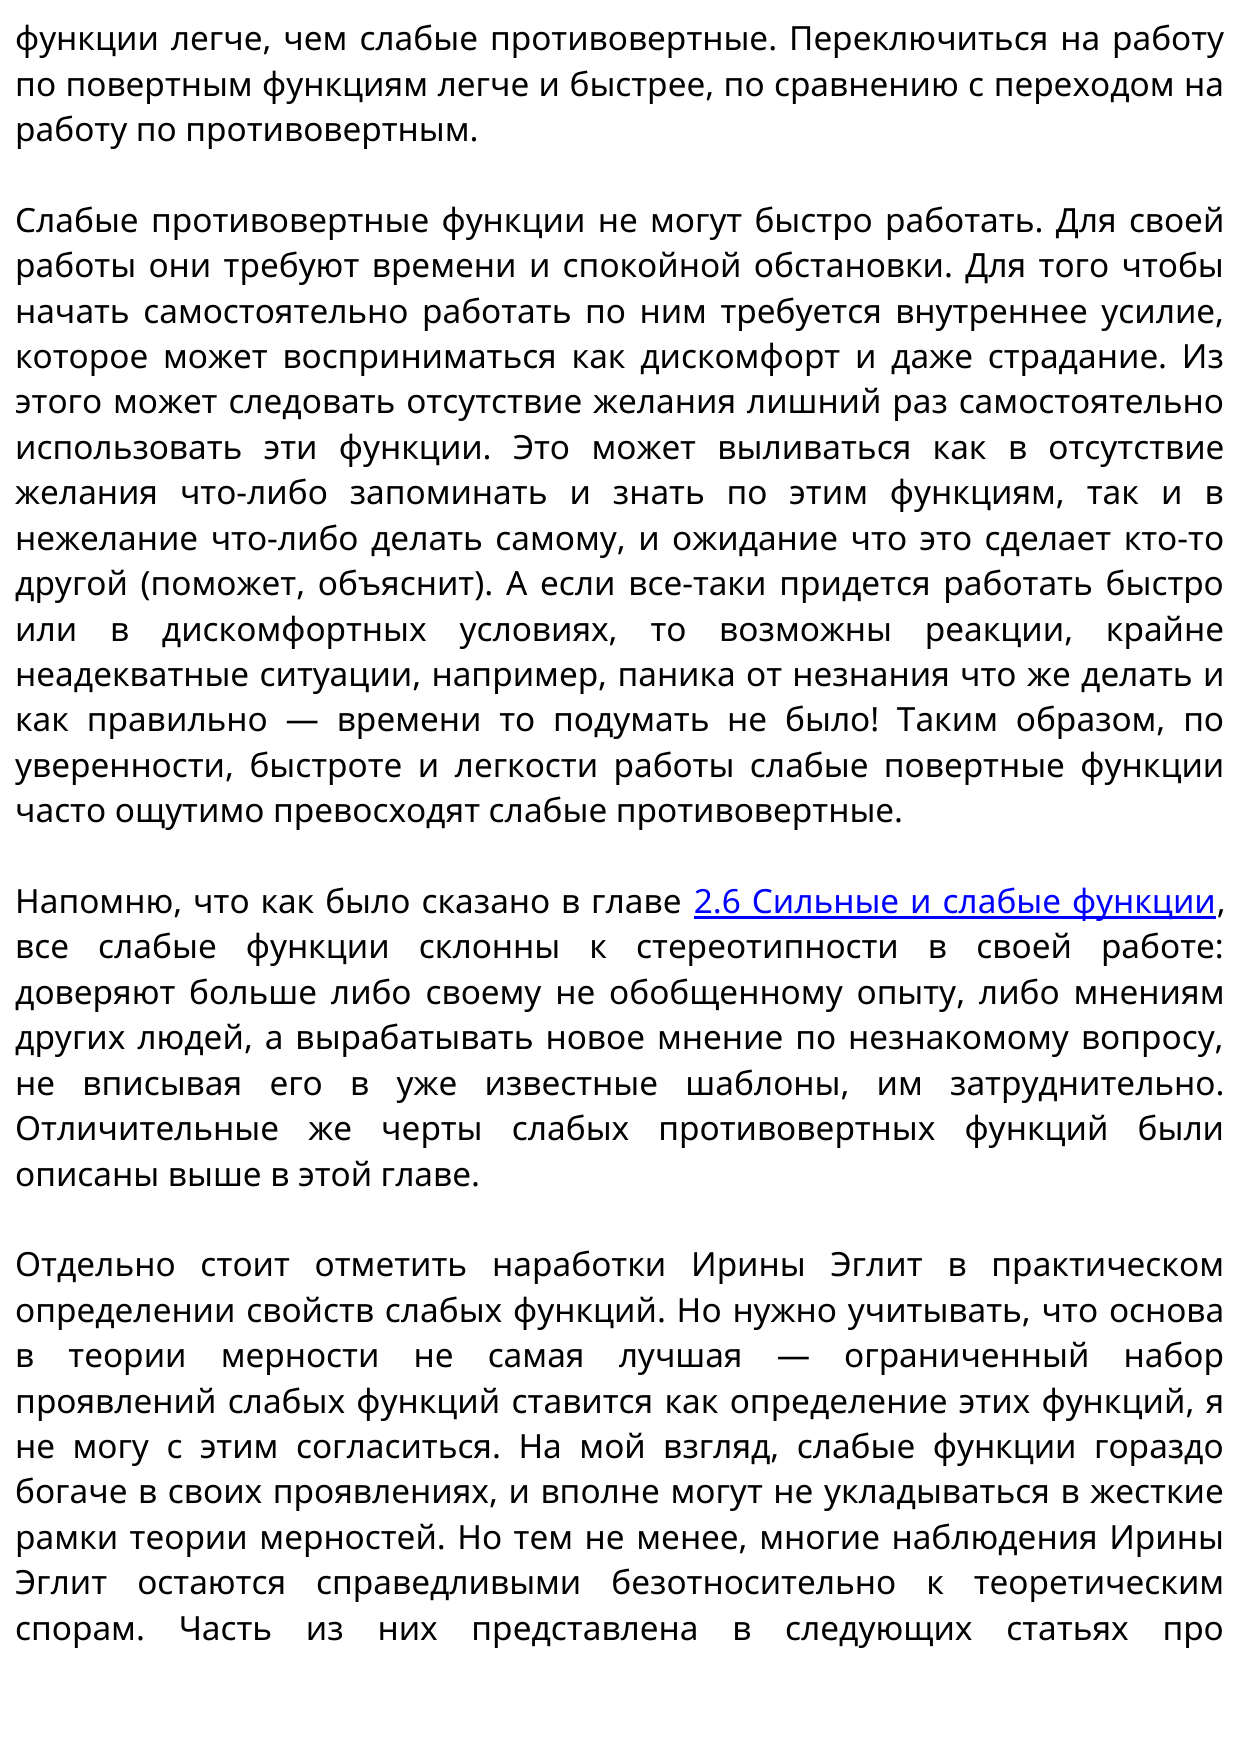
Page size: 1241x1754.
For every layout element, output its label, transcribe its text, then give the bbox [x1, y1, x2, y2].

text Слабые противовертные функции не могут быстро работать. Для своей работы они требуют времени и спокойной обстановки. Для того чтобы начать самостоятельно работать по ним требуется внутреннее усилие, которое может восприниматься как дискомфорт и даже страдание. Из этого может следовать отсутствие желания лишний раз самостоятельно использовать эти функции. Это может выливаться как в отсутствие желания что-либо запоминать и знать по этим функциям, так и в нежелание что-либо делать самому, и ожидание что это сделает кто-то другой (поможет, объяснит). А если все-таки придется работать быстро или в дискомфортных условиях, то возможны реакции, крайне неадекватные ситуации, например, паника от незнания что же делать и как правильно — времени то подумать не было! Таким образом, по уверенности, быстроте и легкости работы слабые повертные функции часто ощутимо превосходят слабые противовертные. [15, 197, 1226, 832]
text Напомню, что как было сказано в главе 2.6 Сильные и слабые функции, все слабые функции склонны к стереотипности в своей работе: доверяют больше либо своему не обобщенному опыту, либо мнениям других людей, а вырабатывать новое мнение по незнакомому вопросу, не вписывая его в уже известные шаблоны, им затруднительно. Отличительные же черты слабых противовертных функций были описаны выше в этой главе. [15, 878, 1226, 1196]
text Отдельно стоит отметить наработки Ирины Эглит в практическом определении свойств слабых функций. Но нужно учитывать, что основа в теории мерности не самая лучшая — ограниченный набор проявлений слабых функций ставится как определение этих функций, я не могу с этим согласиться. На мой взгляд, слабые функции гораздо богаче в своих проявлениях, и вполне могут не укладываться в жесткие рамки теории мерностей. Но тем не менее, многие наблюдения Ирины Эглит остаются справедливыми безотносительно к теоретическим спорам. Часть из них представлена в следующих статьях про [15, 1241, 1226, 1650]
text функции легче, чем слабые противовертные. Переключиться на работу по повертным функциям легче и быстрее, по сравнению с переходом на работу по противовертным. [15, 15, 1226, 151]
